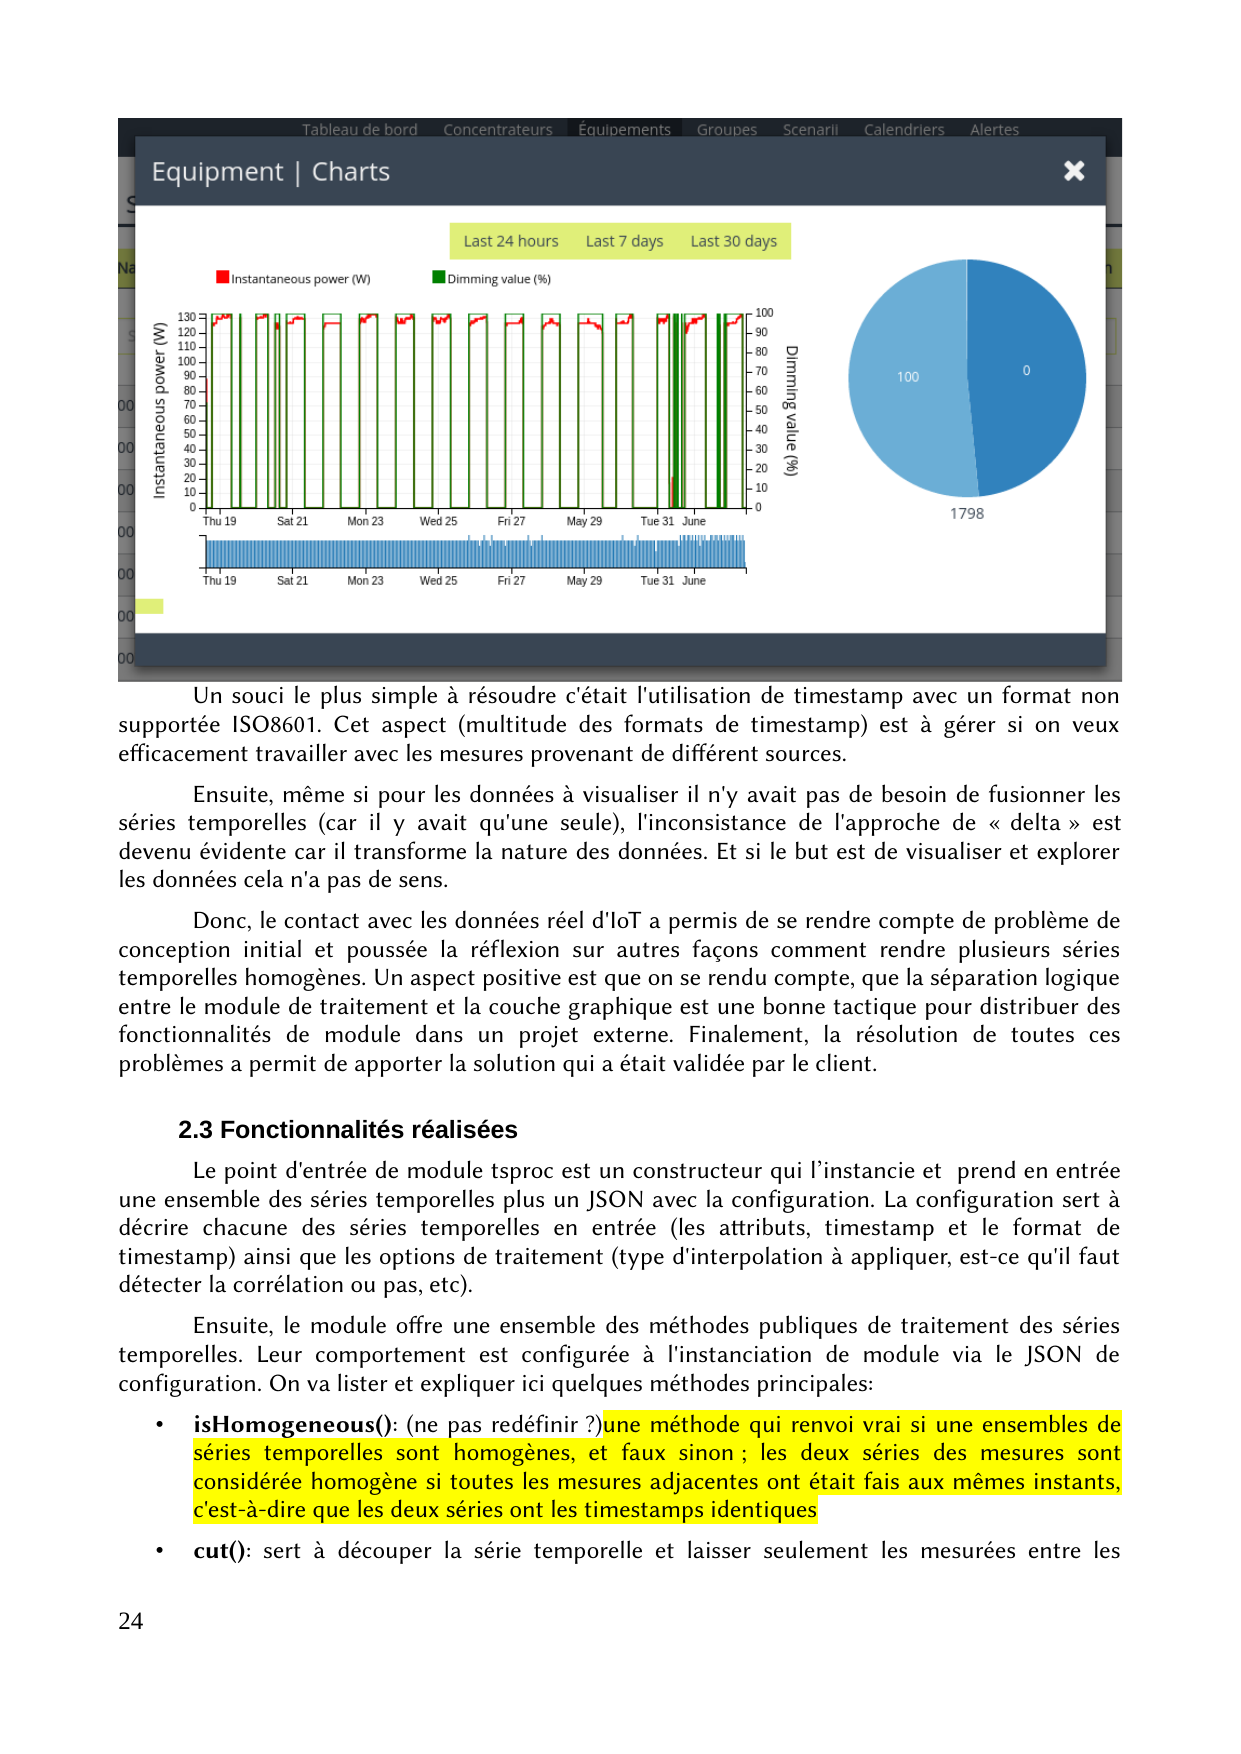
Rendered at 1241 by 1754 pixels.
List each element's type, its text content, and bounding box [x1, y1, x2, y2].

text Donc, le contact avec les données réel d'IoT a permis de se rendre compte de problème de conception initial et poussée la réflexion sur autres façons comment rendre plusieurs séries temporelles homogènes. Un aspect positive est que on se rendu compte, que la séparation logique entre le module de traitement et la couche graphique est une bonne tactique pour distribuer des fonctionnalités de module dans un projet externe. Finalement, la résolution de toutes ces problèmes a permit de apporter la solution qui a était validée par le client. [118, 906, 1122, 1078]
list cut(): sert à découper la série temporelle et laisser seulement les mesurées entre les [156, 1536, 1122, 1565]
text Le point d'entrée de module tsproc est un constructeur qui l’instancie et prend en entrée une ensemble des séries temporelles plus un JSON avec la configuration. La configuration sert à décrire chacune des séries temporelles en entrée (les attributs, timestamp et le format de timestamp) ainsi que les options de traitement (type d'interpolation à appliquer, est-ce qu'il faut détecter la corrélation ou pas, etc). [118, 1156, 1122, 1299]
subtitle Fonctionnalités réalisées [118, 1115, 1122, 1144]
picture [118, 118, 1123, 682]
text Ensuite, le module offre une ensemble des méthodes publiques de traitement des séries temporelles. Leur comportement est configurée à l'instanciation de module via le JSON de configuration. On va lister et expliquer ici quelques méthodes principales: [118, 1312, 1122, 1397]
text Ensuite, même si pour les données à visualiser il n'y avait pas de besoin de fusionner les séries temporelles (car il y avait qu'une seule), l'inconsistance de l'approche de « delta » est devenu évidente car il transforme la nature des données. Et si le but est de visualiser et explorer les données cela n'a pas de sens. [118, 780, 1122, 894]
text Un souci le plus simple à résoudre c'était l'utilisation de timestamp avec un format non supportée ISO8601. Cet aspect (multitude des formats de timestamp) est à gérer si on veux efficacement travailler avec les mesures provenant de différent sources. [118, 682, 1122, 767]
list isHomogeneous(): (ne pas redéfinir ?)une méthode qui renvoi vrai si une ensembles de séries temporelles sont homogènes, et faux sinon ; les deux séries des mesures sont considérée homogène si toutes les mesures adjacentes ont était fais aux mêmes instants, c'est-à-dire que les deux séries ont les timestamps identiques [156, 1410, 1122, 1524]
